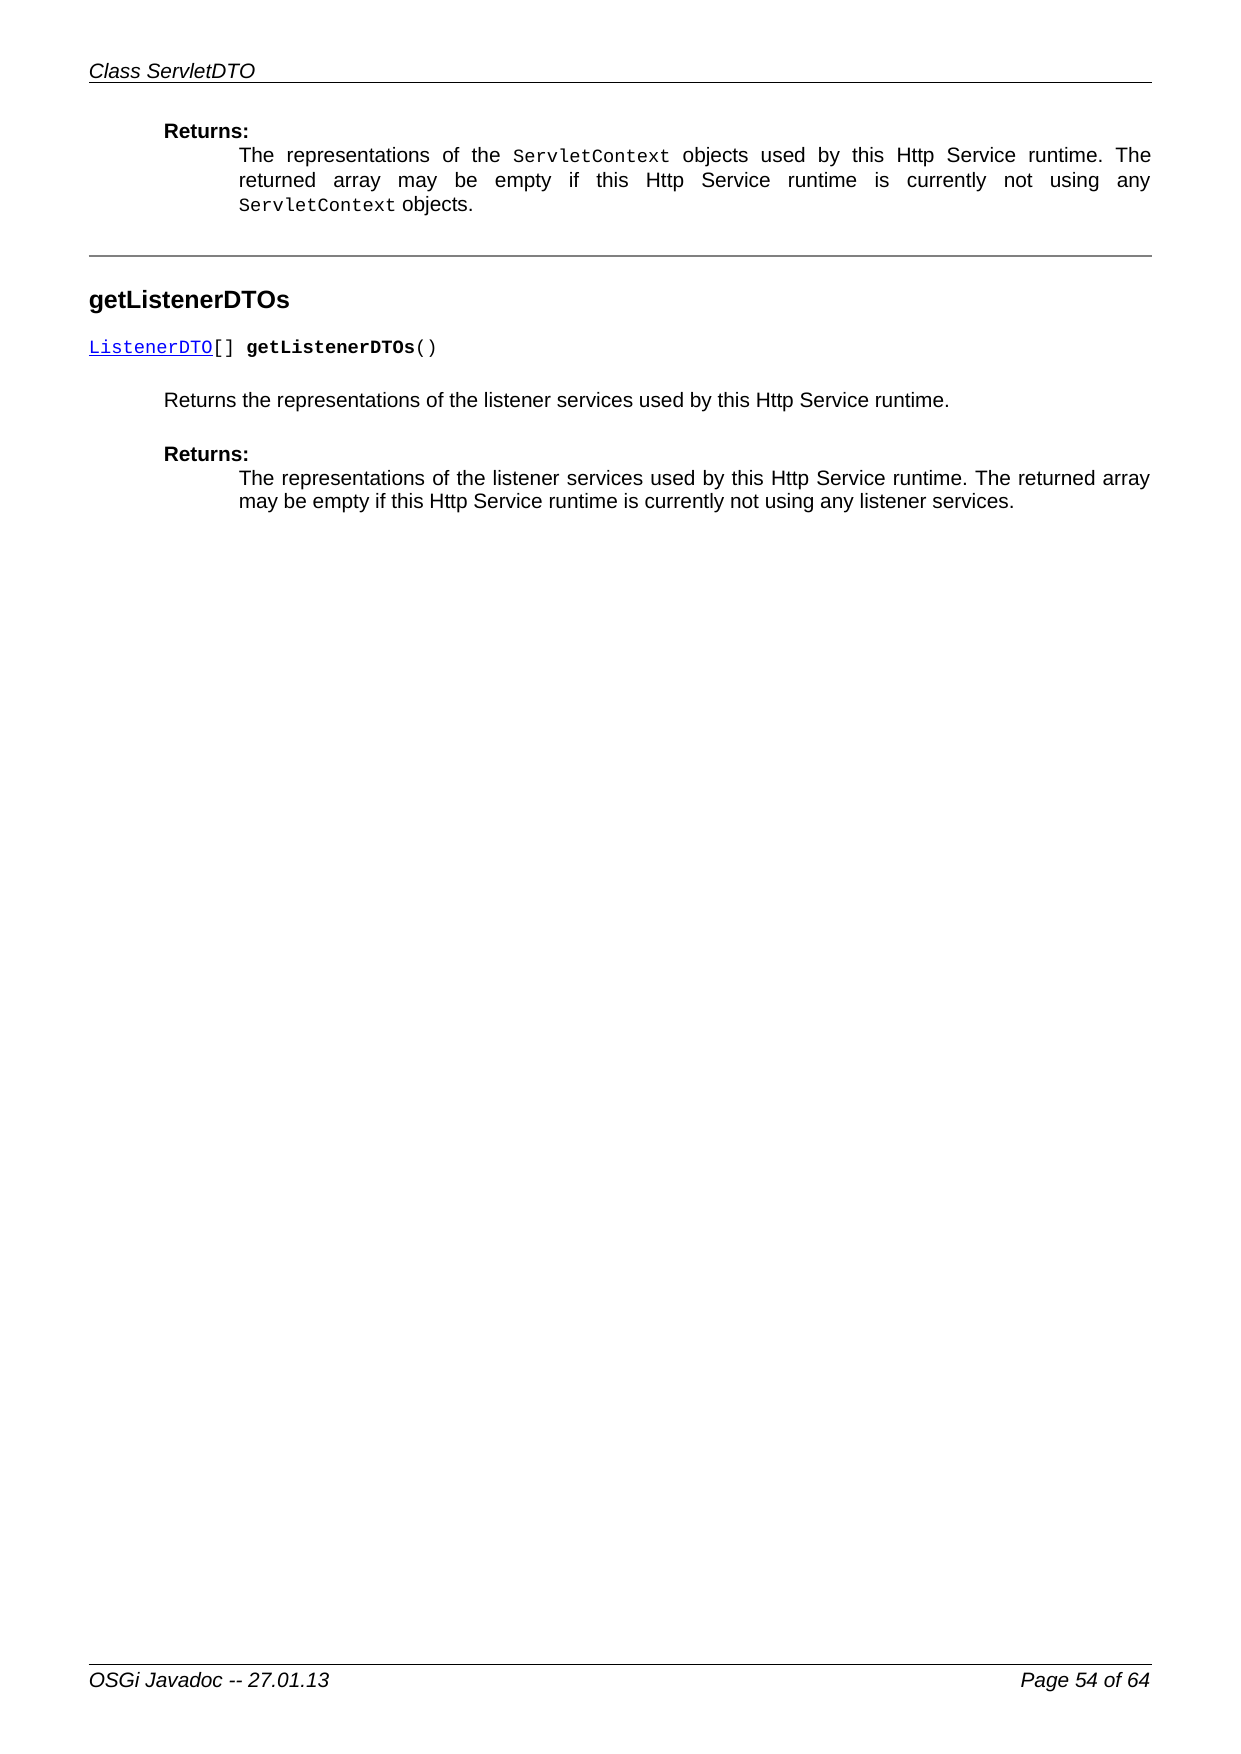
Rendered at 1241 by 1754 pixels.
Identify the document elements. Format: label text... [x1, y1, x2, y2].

text The representations of the ServletContext objects used by this Http Service runtime. The returned array may be empty if this Http Service runtime is currently not using any ServletContext objects. [238, 142, 1152, 217]
text ListenerDTO[] getListenerDTOs() [88, 338, 1152, 359]
text Returns the representations of the listener services used by this Http Service runtime. [163, 388, 1152, 412]
text Returns: [163, 118, 1152, 142]
text Returns: [163, 441, 1152, 465]
subtitle getListenerDTOs [88, 285, 1152, 314]
text The representations of the listener services used by this Http Service runtime. The returned array may be empty if this Http Service runtime is currently not using any listener services. [238, 465, 1152, 513]
